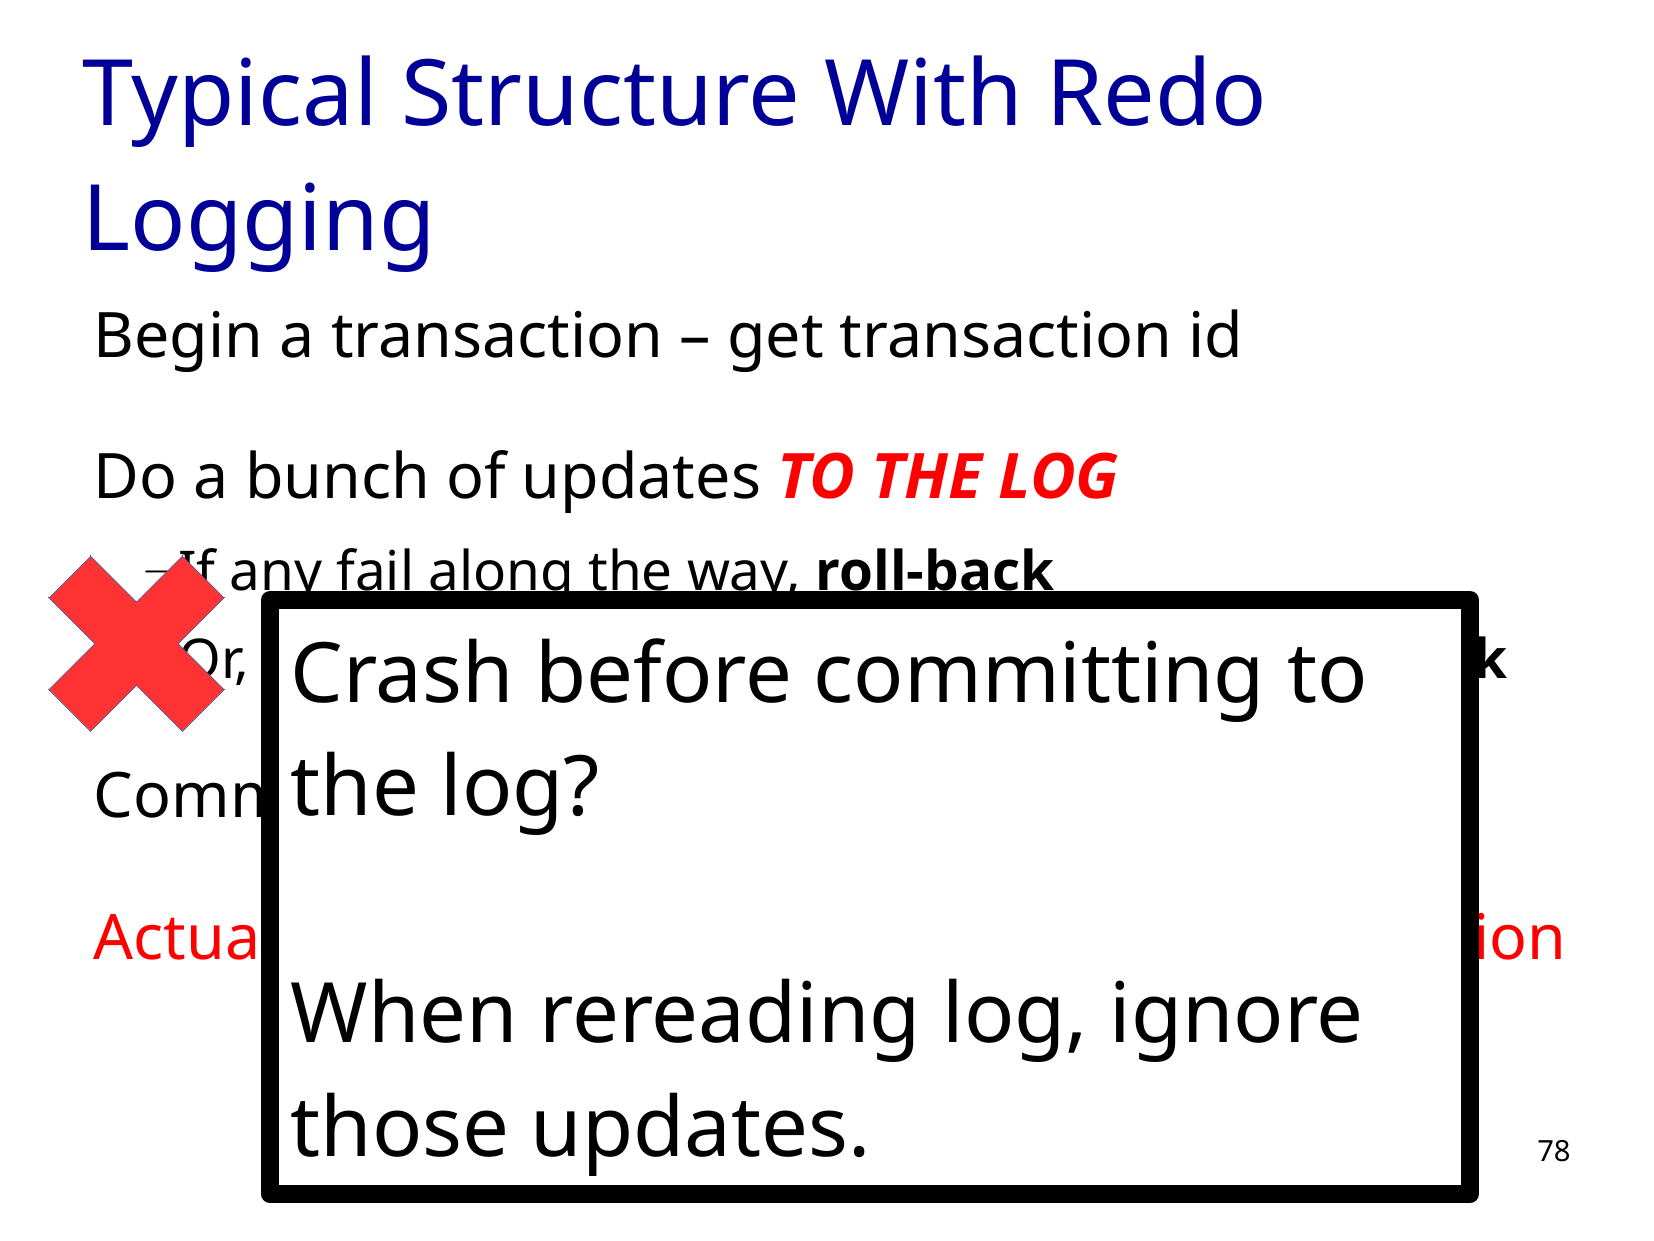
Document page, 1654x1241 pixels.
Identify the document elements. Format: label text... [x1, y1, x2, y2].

title Typical Structure With Redo Logging [82, 49, 1571, 257]
text_box Crash before committing to the log? When rereading log, ignore those updates. [270, 600, 1471, 1086]
text_box [48, 555, 225, 732]
list Begin a transaction – get transaction id Do a bunch of updates TO THE LOG If any fail along the way, roll-back Or, if any conflicts with other transactions, roll-back Commit the transaction TO THE LOG Actually do the the updates to the non-log version [60, 290, 1571, 1096]
